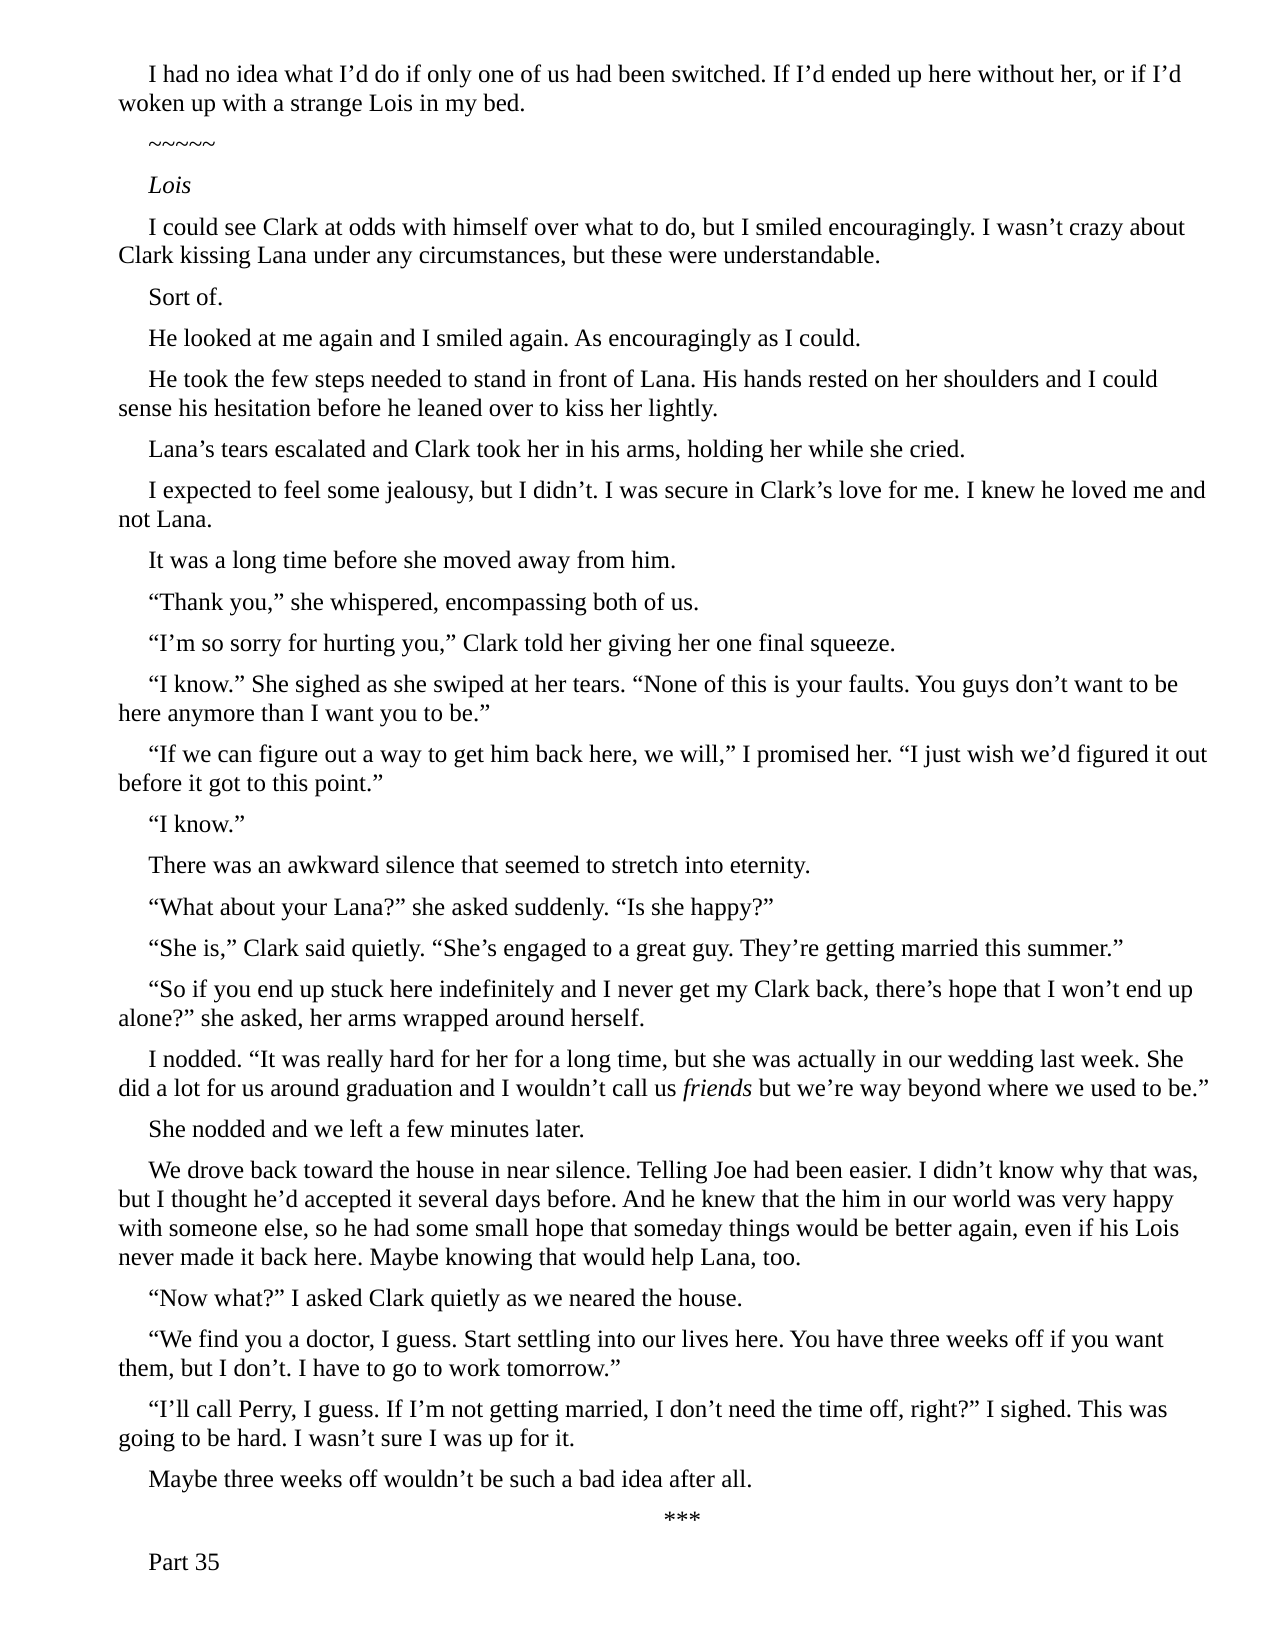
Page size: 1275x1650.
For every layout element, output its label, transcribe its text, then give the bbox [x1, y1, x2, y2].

text “Thank you,” she whispered, encompassing both of us. [118, 587, 1216, 615]
text *** [118, 1505, 1216, 1534]
text “I know.” She sighed as she swiped at her tears. “None of this is your faults. You guys don’t want to be here anymore than I want you to be.” [118, 669, 1216, 727]
text “What about your Lana?” she asked suddenly. “Is she happy?” [118, 892, 1216, 920]
text “We find you a doctor, I guess. Start settling into our lives here. You have three weeks off if you want them, but I don’t. I have to go to work tomorrow.” [118, 1324, 1216, 1382]
text I expected to feel some jealousy, but I didn’t. I was secure in Clark’s love for me. I knew he loved me and not Lana. [118, 475, 1216, 533]
text He took the few steps needed to stand in front of Lana. His hands rested on her shoulders and I could sense his hesitation before he leaned over to kiss her lightly. [118, 364, 1216, 422]
text There was an awkward silence that seemed to stretch into eternity. [118, 850, 1216, 879]
text “I know.” [118, 809, 1216, 838]
text ~~~~~ [118, 129, 1216, 158]
text I nodded. “It was really hard for her for a long time, but she was actually in our wedding last week. She did a lot for us around graduation and I wouldn’t call us friends but we’re way beyond where we used to be.” [118, 1044, 1216, 1102]
text Lana’s tears escalated and Clark took her in his arms, holding her while she cried. [118, 434, 1216, 463]
text “If we can figure out a way to get him back here, we will,” I promised her. “I just wish we’d figured it out before it got to this point.” [118, 739, 1216, 797]
text I could see Clark at odds with himself over what to do, but I smiled encouragingly. I wasn’t crazy about Clark kissing Lana under any circumstances, but these were understandable. [118, 212, 1216, 269]
text He looked at me again and I smiled again. As encouragingly as I could. [118, 323, 1216, 352]
text Lois [118, 170, 1216, 199]
text Maybe three weeks off wouldn’t be such a bad idea after all. [118, 1464, 1216, 1493]
text We drove back toward the house in near silence. Telling Joe had been easier. I didn’t know why that was, but I thought he’d accepted it several days before. And he knew that the him in our world was very happy with someone else, so he had some small hope that someday things would be better again, even if his Lois never made it back here. Maybe knowing that would help Lana, too. [118, 1155, 1216, 1270]
text It was a long time before she moved away from him. [118, 545, 1216, 574]
text “Now what?” I asked Clark quietly as we neared the house. [118, 1283, 1216, 1312]
text Sort of. [118, 282, 1216, 310]
text She nodded and we left a few minutes later. [118, 1114, 1216, 1143]
text “I’ll call Perry, I guess. If I’m not getting married, I don’t need the time off, right?” I sighed. This was going to be hard. I wasn’t sure I was up for it. [118, 1394, 1216, 1452]
text “She is,” Clark said quietly. “She’s engaged to a great guy. They’re getting married this summer.” [118, 933, 1216, 962]
text I had no idea what I’d do if only one of us had been switched. If I’d ended up here without her, or if I’d woken up with a strange Lois in my bed. [118, 59, 1216, 117]
text Part 35 [118, 1547, 1216, 1575]
text “I’m so sorry for hurting you,” Clark told her giving her one final squeeze. [118, 628, 1216, 657]
text “So if you end up stuck here indefinitely and I never get my Clark back, there’s hope that I won’t end up alone?” she asked, her arms wrapped around herself. [118, 974, 1216, 1032]
